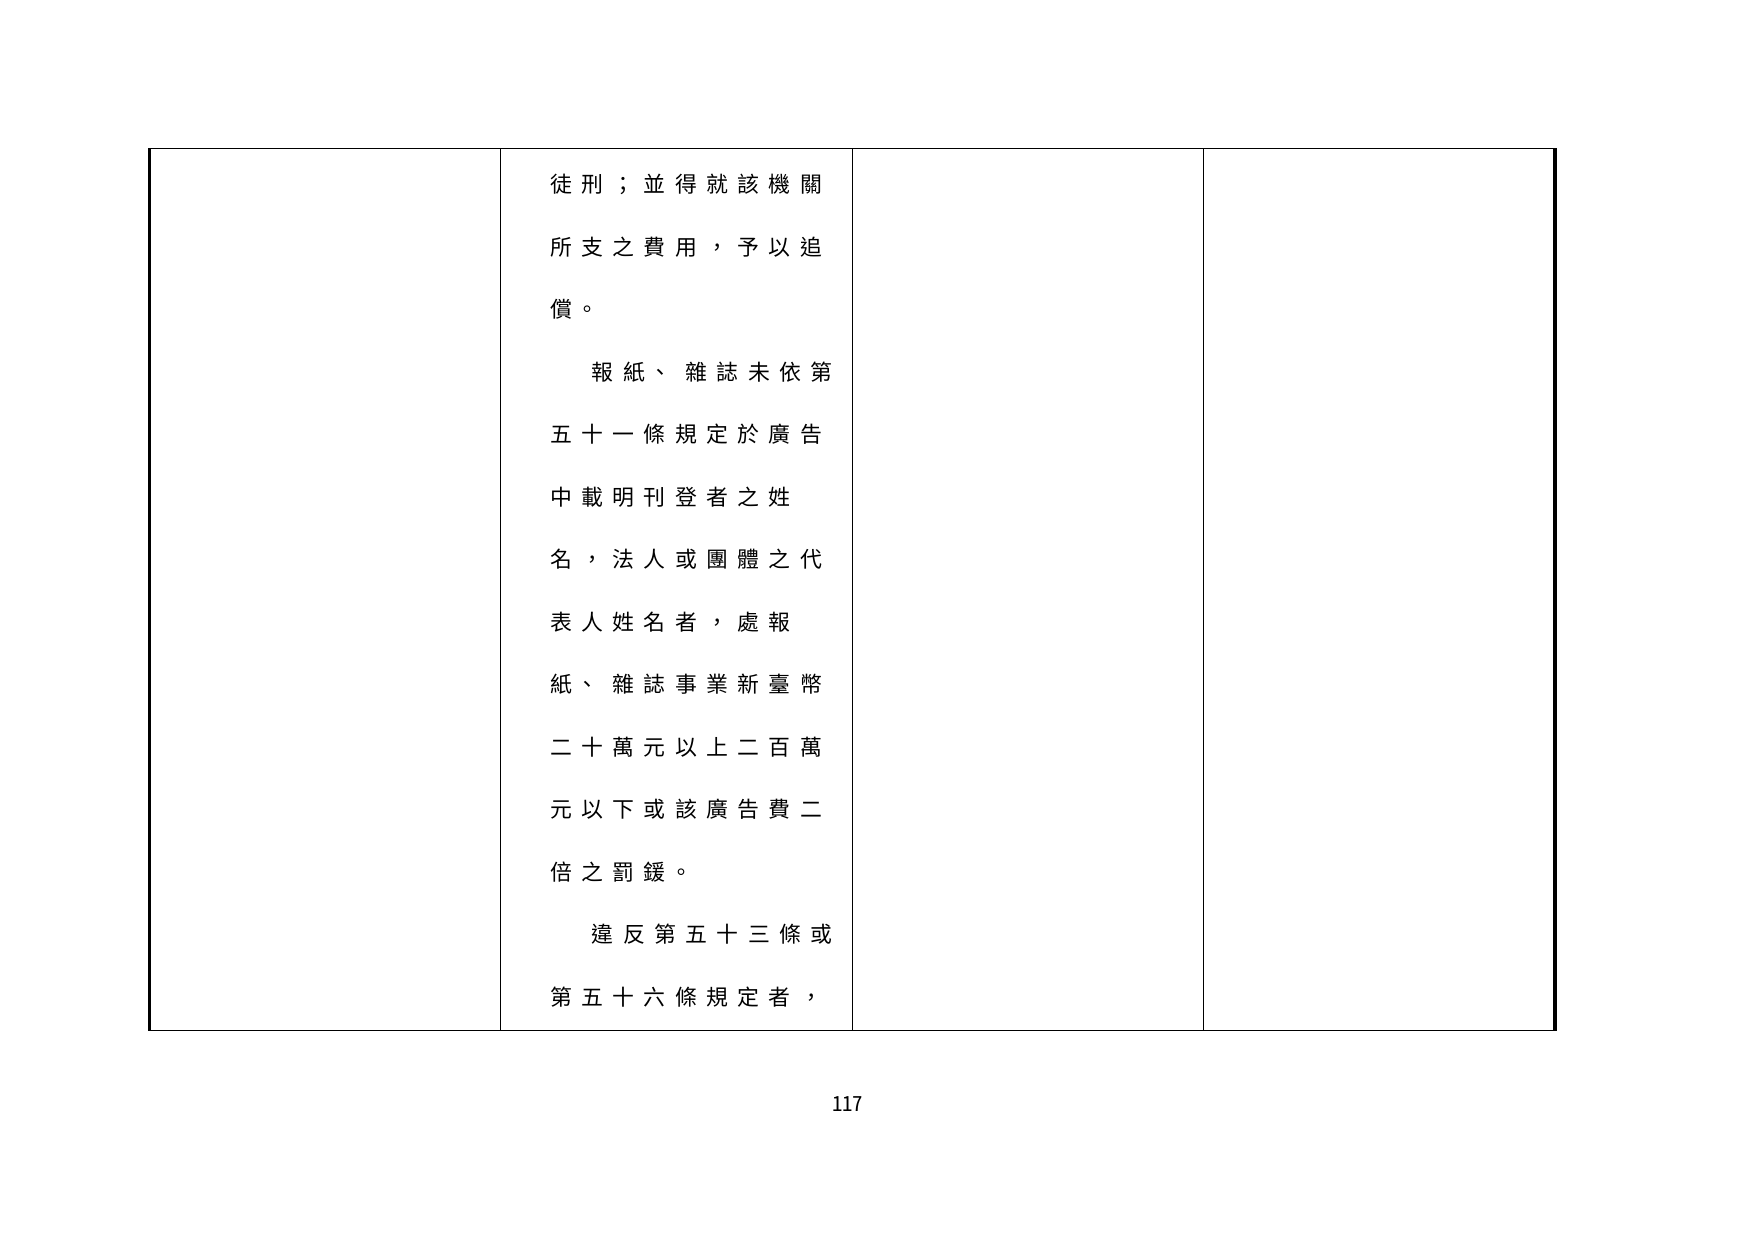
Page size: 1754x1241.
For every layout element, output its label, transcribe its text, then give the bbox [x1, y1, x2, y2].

table_cell 徒刑；並得就該機關所支之費用，予以追償。 報紙、雜誌未依第五十一條規定於廣告中載明刊登者之姓名，法人或團體之代表人姓名者，處報紙、雜誌事業新臺幣二十萬元以上二百萬元以下或該廣告費二倍之罰鍰。 違反第五十三條或第五十六條規定者， [501, 149, 852, 1030]
table_cell [1204, 149, 1553, 1030]
table_cell [151, 149, 500, 1030]
table_cell [853, 149, 1203, 1030]
